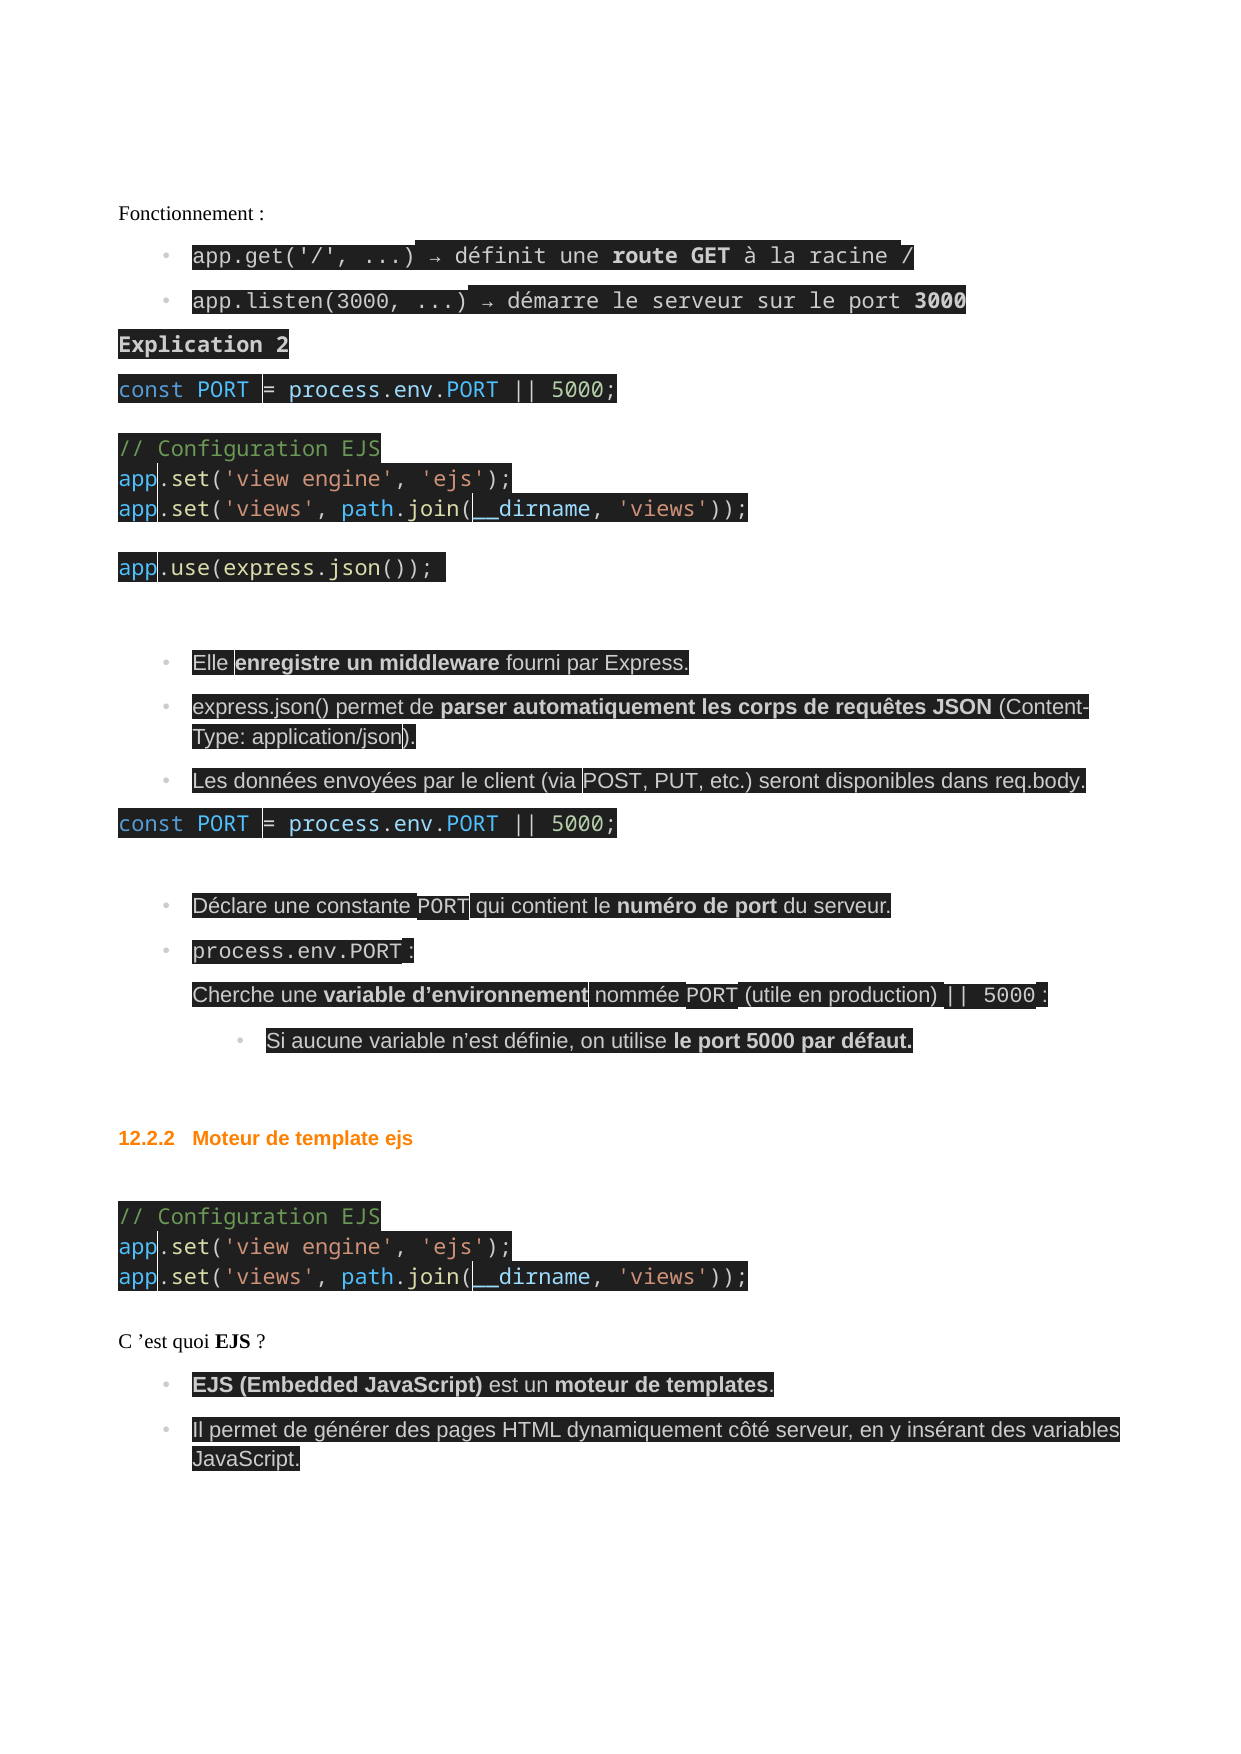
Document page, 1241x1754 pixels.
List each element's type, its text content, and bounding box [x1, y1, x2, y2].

text Fonctionnement : [118, 201, 1122, 225]
subtitle Moteur de template ejs [118, 1127, 1122, 1150]
text // Configuration EJS [118, 433, 1122, 463]
text C ’est quoi EJS ? [118, 1329, 1122, 1353]
text app.set('views', path.join(__dirname, 'views')); [118, 493, 1122, 522]
list Il permet de générer des pages HTML dynamiquement côté serveur, en y insérant des variables JavaScript. [162, 1412, 1122, 1471]
text app.set('view engine', 'ejs'); [118, 463, 1122, 493]
list express.json() permet de parser automatiquement les corps de requêtes JSON (Content-Type: application/json). [162, 690, 1122, 749]
list Elle enregistre un middleware fourni par Express. [162, 646, 1122, 675]
text Explication 2 [118, 329, 1122, 359]
text app.use(express.json()); [118, 552, 1122, 582]
list EJS (Embedded JavaScript) est un moteur de templates. [162, 1368, 1122, 1397]
list Déclare une constante PORT qui contient le numéro de port du serveur. [162, 891, 1122, 920]
list Si aucune variable n’est définie, on utilise le port 5000 par défaut. [236, 1023, 1122, 1053]
text // Configuration EJS [118, 1201, 1122, 1231]
list Les données envoyées par le client (via POST, PUT, etc.) seront disponibles dans req.body. [162, 764, 1122, 793]
list process.env.PORT : [162, 935, 1122, 964]
list app.get('/', ...) → définit une route GET à la racine / [162, 240, 1122, 270]
text const PORT = process.env.PORT || 5000; [118, 808, 1122, 838]
text const PORT = process.env.PORT || 5000; [118, 373, 1122, 403]
text app.set('view engine', 'ejs'); [118, 1231, 1122, 1261]
list app.listen(3000, ...) → démarre le serveur sur le port 3000 [162, 284, 1122, 314]
text app.set('views', path.join(__dirname, 'views')); [118, 1261, 1122, 1291]
list Cherche une variable d’environnement nommée PORT (utile en production) || 5000 : [162, 979, 1122, 1009]
